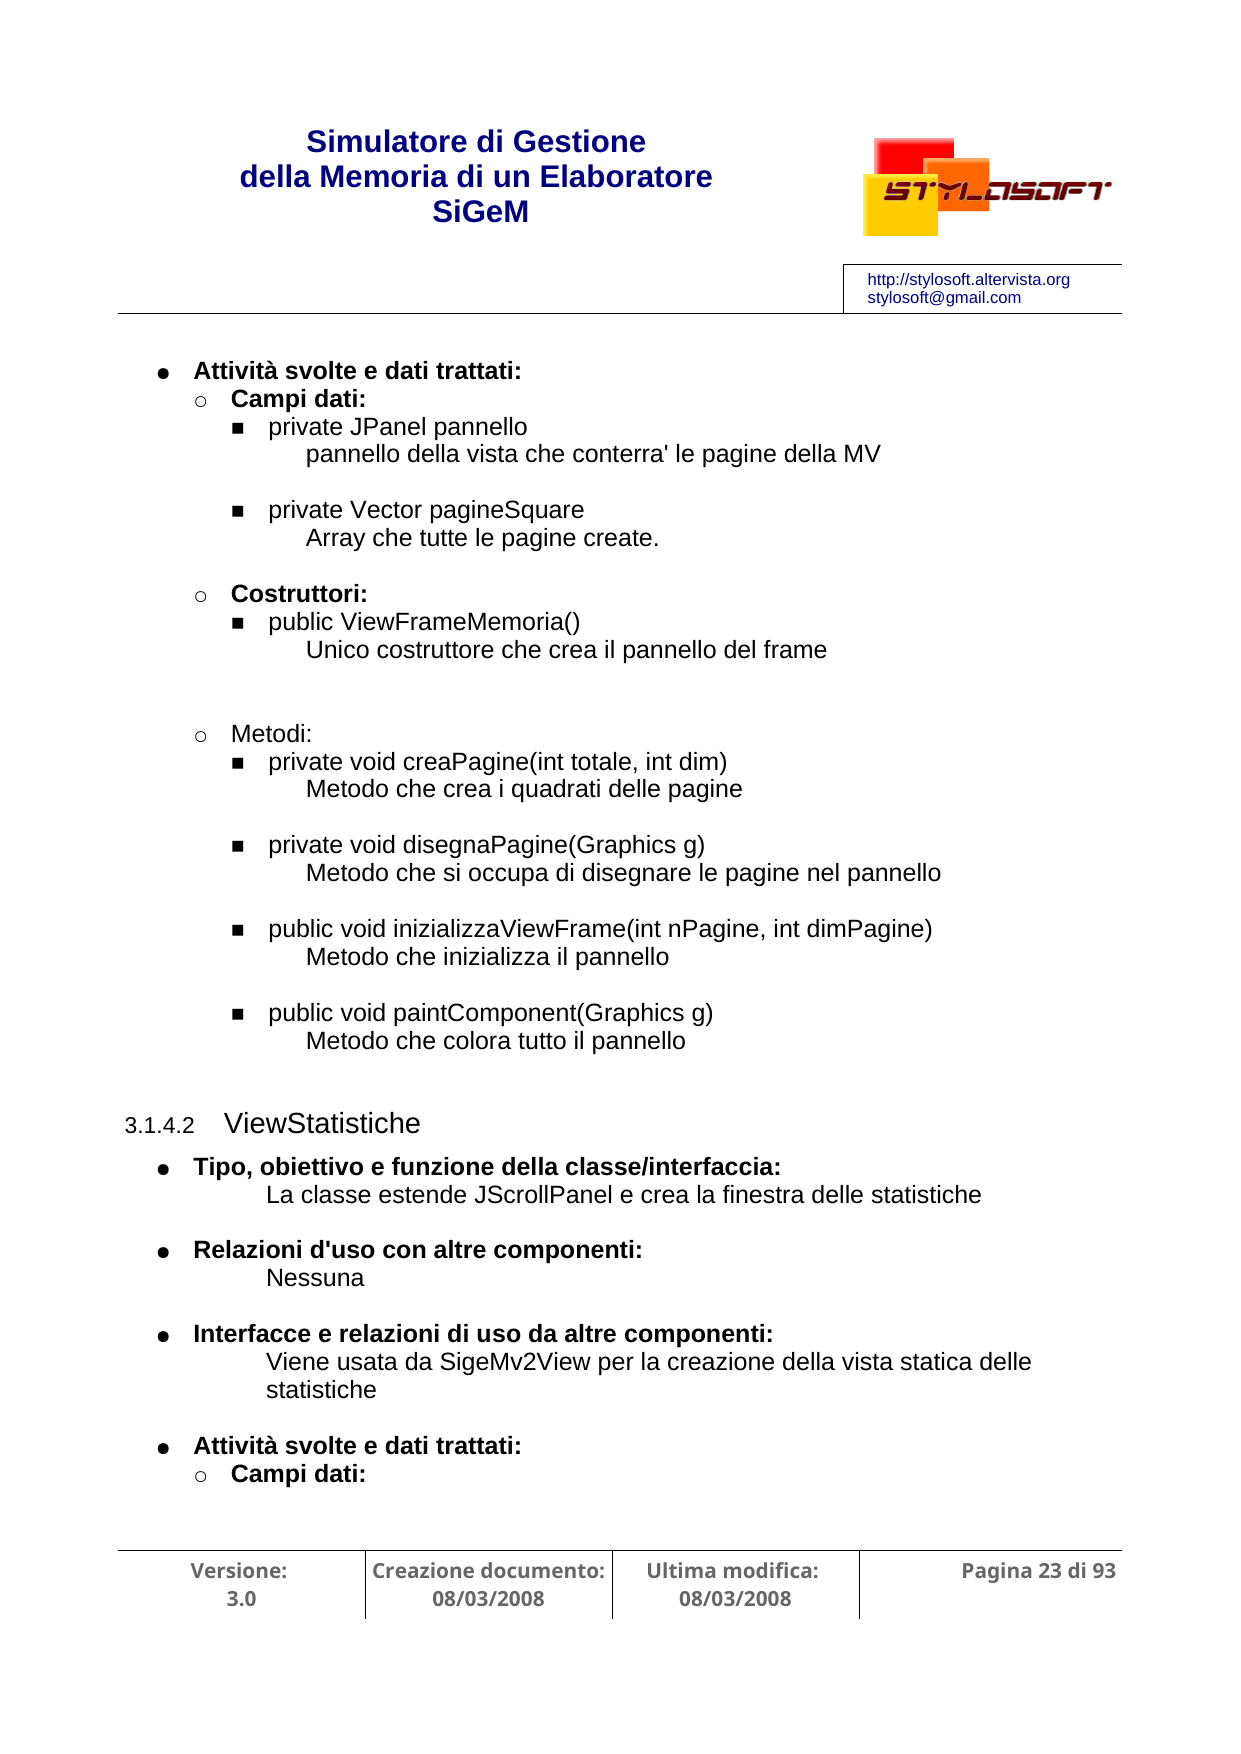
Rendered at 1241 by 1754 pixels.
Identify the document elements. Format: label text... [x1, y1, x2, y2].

list Relazioni d'uso con altre componenti: [156, 1236, 1122, 1264]
list private void creaPagine(int totale, int dim) [231, 747, 1122, 775]
list Metodi: [193, 719, 1122, 747]
picture [848, 123, 1117, 247]
list Metodo che colora tutto il pannello [268, 1027, 1122, 1054]
list Metodo che si occupa di disegnare le pagine nel pannello [268, 859, 1122, 887]
list Nessuna [156, 1264, 1122, 1292]
list Tipo, obiettivo e funzione della classe/interfaccia: [156, 1152, 1122, 1180]
list Metodo che inizializza il pannello [268, 943, 1122, 971]
list Attività svolte e dati trattati: [156, 1432, 1122, 1459]
list La classe estende JScrollPanel e crea la finestra delle statistiche [156, 1180, 1122, 1208]
list public ViewFrameMemoria() [231, 608, 1122, 636]
list Costruttori: [193, 580, 1122, 608]
list Viene usata da SigeMv2View per la creazione della vista statica delle statistiche [156, 1348, 1122, 1404]
list Unico costruttore che crea il pannello del frame [268, 636, 1122, 664]
list public void inizializzaViewFrame(int nPagine, int dimPagine) [231, 915, 1122, 943]
list private Vector pagineSquare [231, 496, 1122, 524]
list Interfacce e relazioni di uso da altre componenti: [156, 1320, 1122, 1348]
list Array che tutte le pagine create. [268, 524, 1122, 552]
list Campi dati: [193, 1459, 1122, 1487]
list Attività svolte e dati trattati: [156, 357, 1122, 384]
list Metodo che crea i quadrati delle pagine [268, 775, 1122, 803]
list private JPanel pannello [231, 412, 1122, 440]
list public void paintComponent(Graphics g) [231, 999, 1122, 1027]
list private void disegnaPagine(Graphics g) [231, 831, 1122, 859]
list Campi dati: [193, 384, 1122, 412]
list pannello della vista che conterra' le pagine della MV [268, 440, 1122, 468]
subtitle ViewStatistiche [118, 1107, 1122, 1140]
